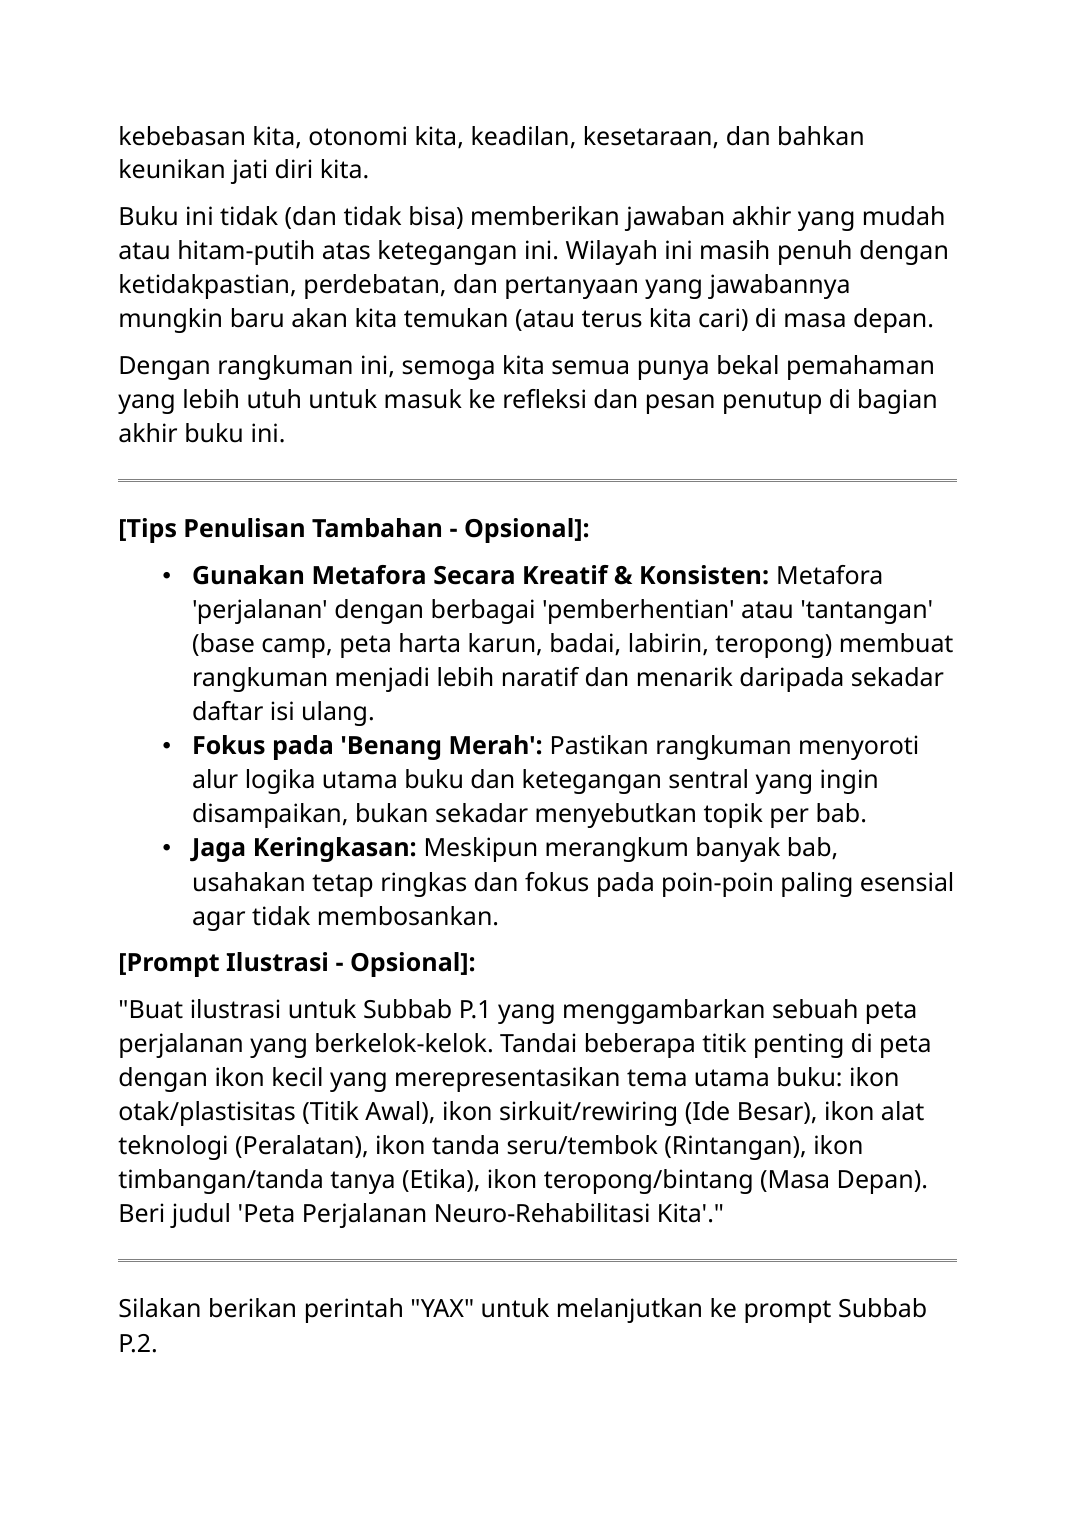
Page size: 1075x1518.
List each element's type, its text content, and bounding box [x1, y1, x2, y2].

list Fokus pada 'Benang Merah': Pastikan rangkuman menyoroti alur logika utama buku dan ketegangan sentral yang ingin disampaikan, bukan sekadar menyebutkan topik per bab. [162, 728, 957, 830]
text "Buat ilustrasi untuk Subbab P.1 yang menggambarkan sebuah peta perjalanan yang berkelok-kelok. Tandai beberapa titik penting di peta dengan ikon kecil yang merepresentasikan tema utama buku: ikon otak/plastisitas (Titik Awal), ikon sirkuit/rewiring (Ide Besar), ikon alat teknologi (Peralatan), ikon tanda seru/tembok (Rintangan), ikon timbangan/tanda tanya (Etika), ikon teropong/bintang (Masa Depan). Beri judul 'Peta Perjalanan Neuro-Rehabilitasi Kita'." [118, 991, 957, 1230]
text [Tips Penulisan Tambahan - Opsional]: [118, 511, 957, 545]
list Jaga Keringkasan: Meskipun merangkum banyak bab, usahakan tetap ringkas dan fokus pada poin-poin paling esensial agar tidak membosankan. [162, 830, 957, 932]
text kebebasan kita, otonomi kita, keadilan, kesetaraan, dan bahkan keunikan jati diri kita. [118, 118, 957, 186]
list Gunakan Metafora Secara Kreatif & Konsisten: Metafora 'perjalanan' dengan berbagai 'pemberhentian' atau 'tantangan' (base camp, peta harta karun, badai, labirin, teropong) membuat rangkuman menjadi lebih naratif dan menarik daripada sekadar daftar isi ulang. [162, 558, 957, 728]
text [Prompt Ilustrasi - Opsional]: [118, 945, 957, 979]
text Silakan berikan perintah "YAX" untuk melanjutkan ke prompt Subbab P.2. [118, 1291, 957, 1359]
text Dengan rangkuman ini, semoga kita semua punya bekal pemahaman yang lebih utuh untuk masuk ke refleksi dan pesan penutup di bagian akhir buku ini. [118, 347, 957, 450]
text Buku ini tidak (dan tidak bisa) memberikan jawaban akhir yang mudah atau hitam-putih atas ketegangan ini. Wilayah ini masih penuh dengan ketidakpastian, perdebatan, dan pertanyaan yang jawabannya mungkin baru akan kita temukan (atau terus kita cari) di masa depan. [118, 199, 957, 335]
